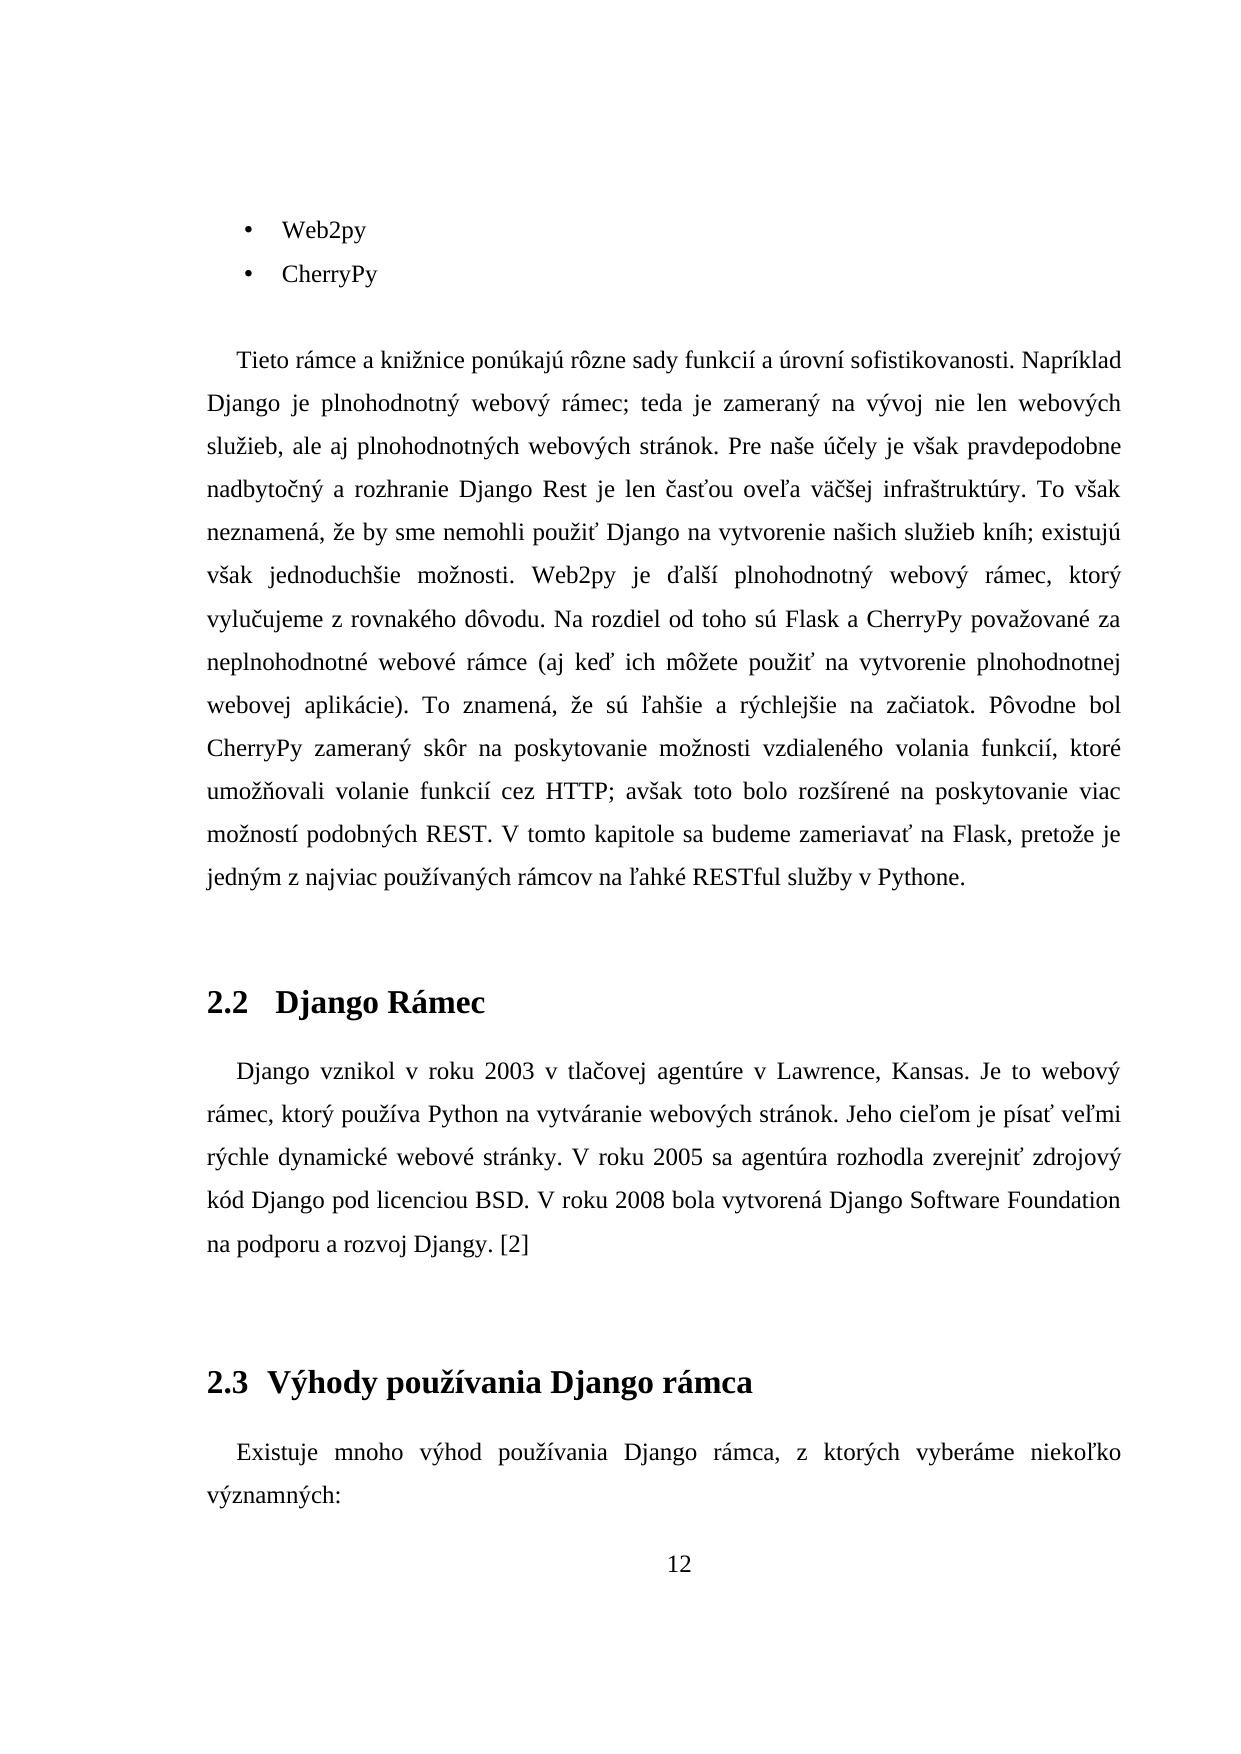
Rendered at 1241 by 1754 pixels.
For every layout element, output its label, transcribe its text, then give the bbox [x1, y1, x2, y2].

text Django vznikol v roku 2003 v tlačovej agentúre v Lawrence, Kansas. Je to webový rámec, ktorý používa Python na vytváranie webových stránok. Jeho cieľom je písať veľmi rýchle dynamické webové stránky. V roku 2005 sa agentúra rozhodla zverejniť zdrojový kód Django pod licenciou BSD. V roku 2008 bola vytvorená Django Software Foundation na podporu a rozvoj Djangy. [2] [207, 1056, 1122, 1257]
text Tieto rámce a knižnice ponúkajú rôzne sady funkcií a úrovní sofistikovanosti. Napríklad Django je plnohodnotný webový rámec; teda je zameraný na vývoj nie len webových služieb, ale aj plnohodnotných webových stránok. Pre naše účely je však pravdepodobne nadbytočný a rozhranie Django Rest je len časťou oveľa väčšej infraštruktúry. To však neznamená, že by sme nemohli použiť Django na vytvorenie našich služieb kníh; existujú však jednoduchšie možnosti. Web2py je ďalší plnohodnotný webový rámec, ktorý vylučujeme z rovnakého dôvodu. Na rozdiel od toho sú Flask a CherryPy považované za neplnohodnotné webové rámce (aj keď ich môžete použiť na vytvorenie plnohodnotnej webovej aplikácie). To znamená, že sú ľahšie a rýchlejšie na začiatok. Pôvodne bol CherryPy zameraný skôr na poskytovanie možnosti vzdialeného volania funkcií, ktoré umožňovali volanie funkcií cez HTTP; avšak toto bolo rozšírené na poskytovanie viac možností podobných REST. V tomto kapitole sa budeme zameriavať na Flask, pretože je jedným z najviac používaných rámcov na ľahké RESTful služby v Pythone. [207, 345, 1122, 891]
list CherryPy [244, 259, 1122, 287]
subtitle Výhody používania Django rámca [207, 1363, 1122, 1401]
text Existuje mnoho výhod používania Django rámca, z ktorých vyberáme niekoľko významných: [207, 1437, 1122, 1509]
list Web2py [244, 216, 1122, 244]
subtitle Django Rámec [207, 982, 1122, 1020]
